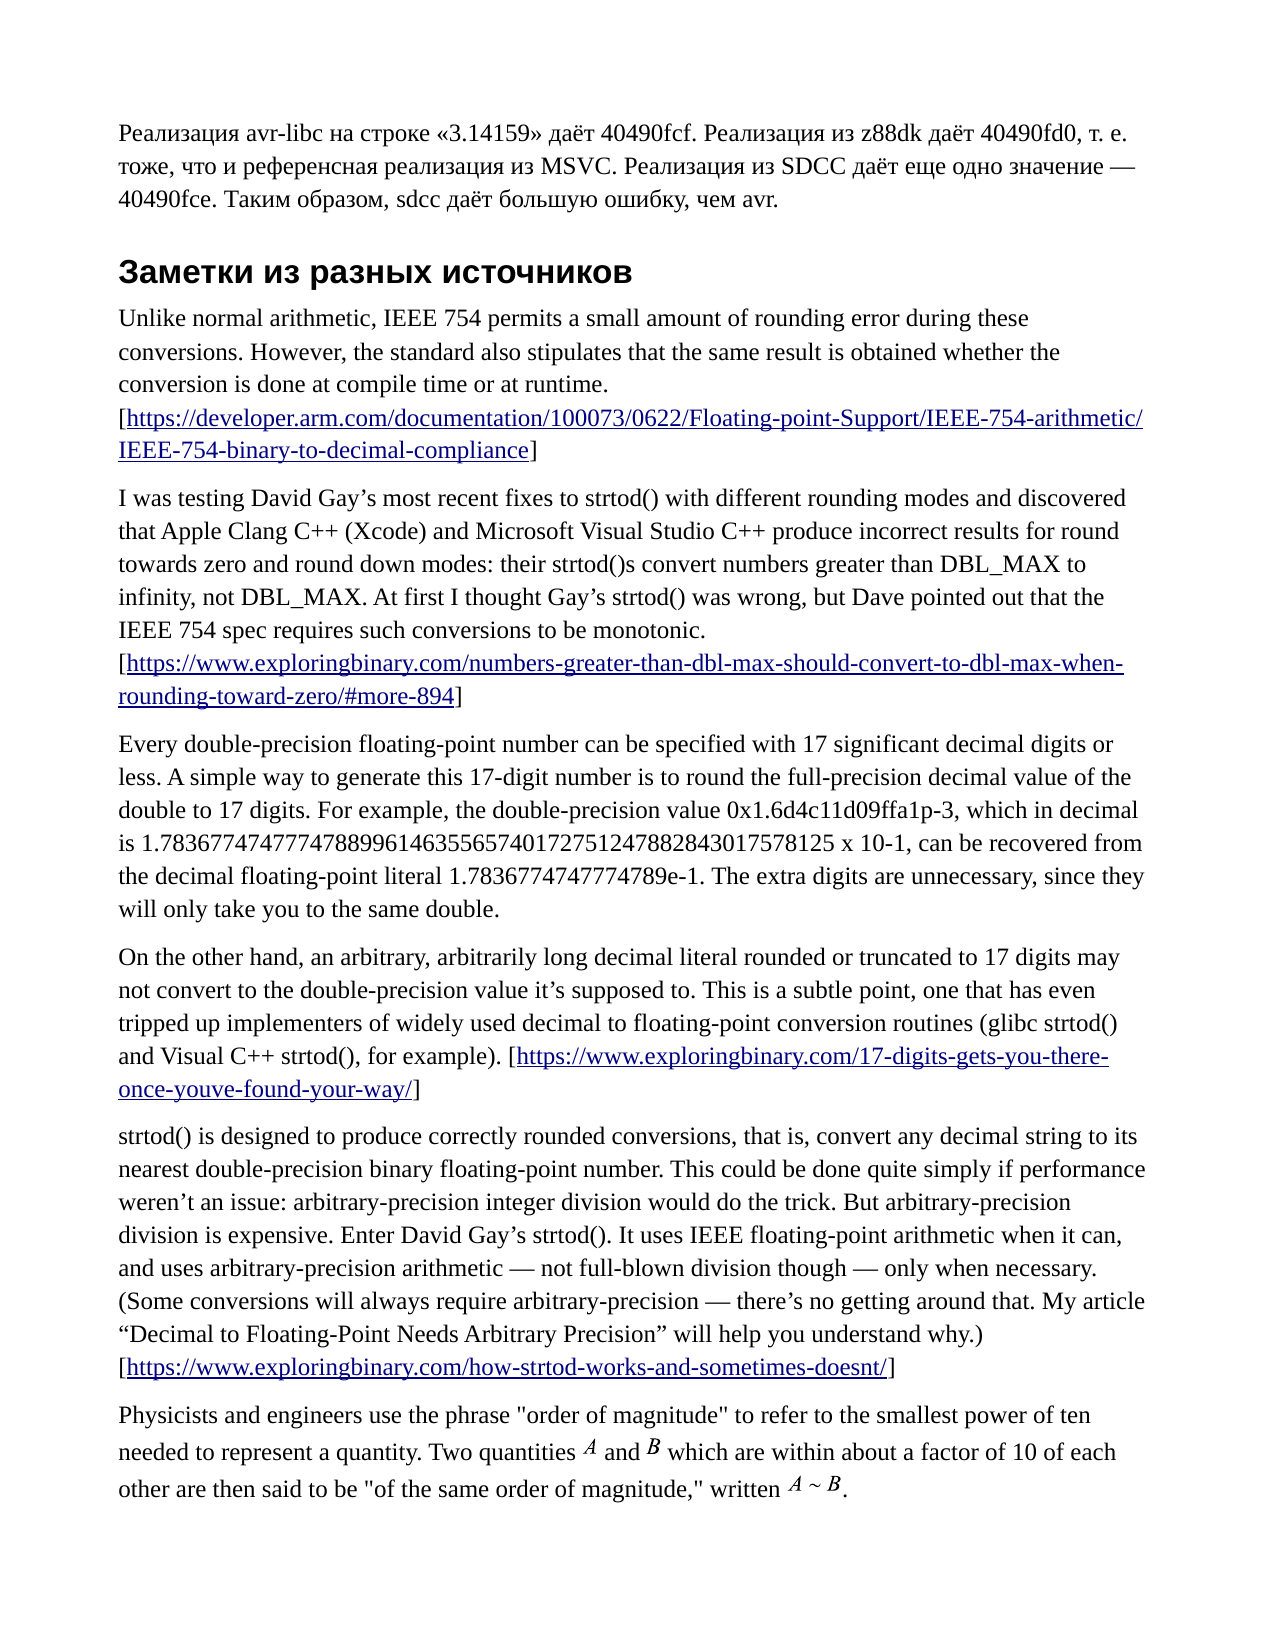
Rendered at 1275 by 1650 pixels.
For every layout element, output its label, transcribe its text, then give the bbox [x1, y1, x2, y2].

text On the other hand, an arbitrary, arbitrarily long decimal literal rounded or truncated to 17 digits may not convert to the double-precision value it’s supposed to. This is a subtle point, one that has even tripped up implementers of widely used decimal to floating-point conversion routines (glibc strtod() and Visual C++ strtod(), for example). [https://www.exploringbinary.com/17-digits-gets-you-there-once-youve-found-your-way/] [118, 942, 1157, 1102]
text I was testing David Gay’s most recent fixes to strtod() with different rounding modes and discovered that Apple Clang C++ (Xcode) and Microsoft Visual Studio C++ produce incorrect results for round towards zero and round down modes: their strtod()s convert numbers greater than DBL_MAX to infinity, not DBL_MAX. At first I thought Gay’s strtod() was wrong, but Dave pointed out that the IEEE 754 spec requires such conversions to be monotonic. [https://www.exploringbinary.com/numbers-greater-than-dbl-max-should-convert-to-dbl-max-when-rounding-toward-zero/#more-894] [118, 483, 1157, 710]
text strtod() is designed to produce correctly rounded conversions, that is, convert any decimal string to its nearest double-precision binary floating-point number. This could be done quite simply if performance weren’t an issue: arbitrary-precision integer division would do the trick. But arbitrary-precision division is expensive. Enter David Gay’s strtod(). It uses IEEE floating-point arithmetic when it can, and uses arbitrary-precision arithmetic — not full-blown division though — only when necessary. (Some conversions will always require arbitrary-precision — there’s no getting around that. My article “Decimal to Floating-Point Needs Arbitrary Precision” will help you understand why.) [https://www.exploringbinary.com/how-strtod-works-and-sometimes-doesnt/] [118, 1121, 1157, 1381]
text Physicists and engineers use the phrase "order of magnitude" to refer to the smallest power of ten needed to represent a quantity. Two quantities and which are within about a factor of 10 of each other are then said to be "of the same order of magnitude," written . [118, 1400, 1157, 1503]
subtitle Заметки из разных источников [118, 253, 1157, 291]
text Every double-precision floating-point number can be specified with 17 significant decimal digits or less. A simple way to generate this 17-digit number is to round the full-precision decimal value of the double to 17 digits. For example, the double-precision value 0x1.6d4c11d09ffa1p-3, which in decimal is 1.783677474777478899614635565740172751247882843017578125 x 10-1, can be recovered from the decimal floating-point literal 1.7836774747774789e-1. The extra digits are unnecessary, since they will only take you to the same double. [118, 729, 1157, 923]
text Реализация avr-libc на строке «3.14159» даёт 40490fcf. Реализация из z88dk даёт 40490fd0, т. е. тоже, что и референсная реализация из MSVC. Реализация из SDCC даёт еще одно значение — 40490fce. Таким образом, sdcc даёт большую ошибку, чем avr. [118, 118, 1157, 213]
text Unlike normal arithmetic, IEEE 754 permits a small amount of rounding error during these conversions. However, the standard also stipulates that the same result is obtained whether the conversion is done at compile time or at runtime. [https://developer.arm.com/documentation/100073/0622/Floating-point-Support/IEEE-754-arithmetic/IEEE-754-binary-to-decimal-compliance] [118, 303, 1157, 464]
